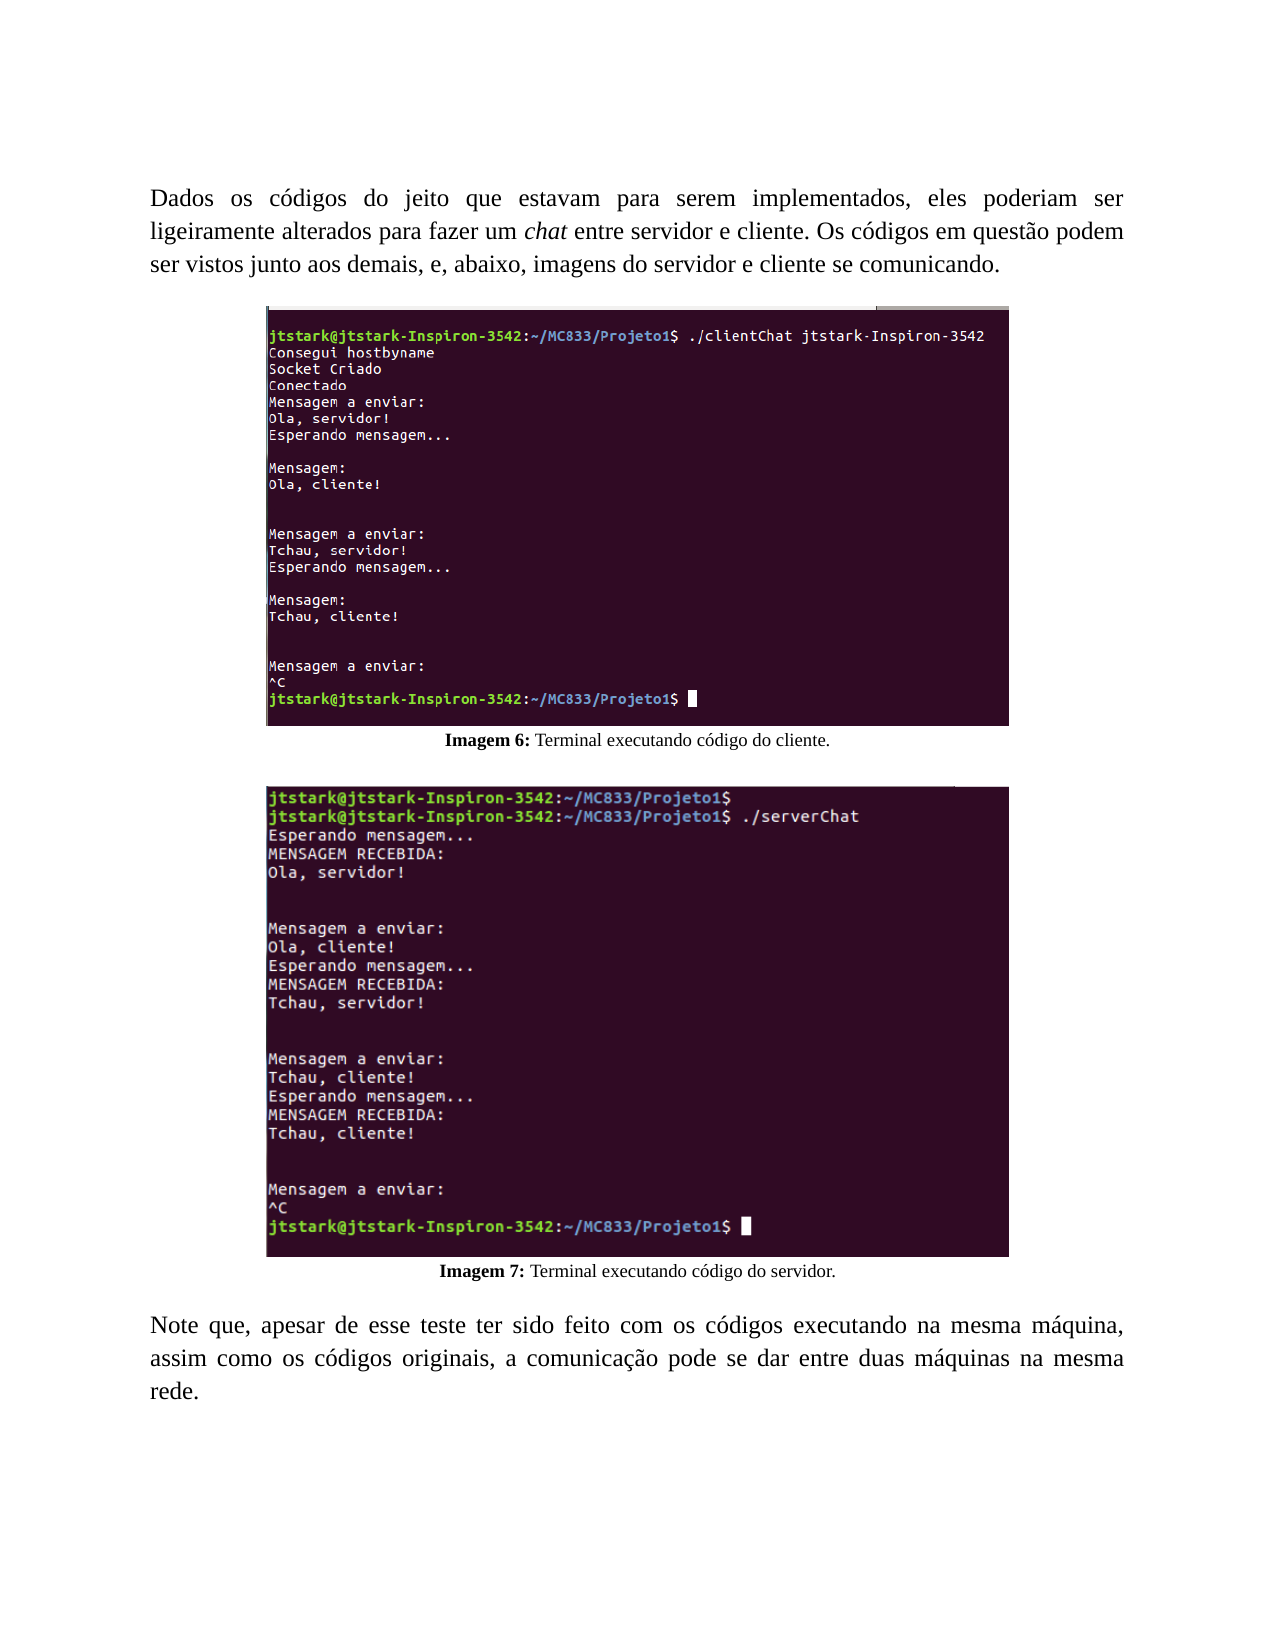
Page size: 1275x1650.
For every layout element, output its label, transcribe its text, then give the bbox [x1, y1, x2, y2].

text Imagem 7: Terminal executando código do servidor. [150, 1260, 1125, 1282]
picture [266, 306, 804, 726]
text Note que, apesar de esse teste ter sido feito com os códigos executando na mesma máquina, assim como os códigos originais, a comunicação pode se dar entre duas máquinas na mesma rede. [150, 1310, 1125, 1404]
text Imagem 6: Terminal executando código do cliente. [150, 729, 1125, 750]
text Dados os códigos do jeito que estavam para serem implementados, eles poderiam ser ligeiramente alterados para fazer um chat entre servidor e cliente. Os códigos em questão podem ser vistos junto aos demais, e, abaixo, imagens do servidor e cliente se comunicando. [150, 183, 1125, 278]
picture [266, 786, 536, 1257]
